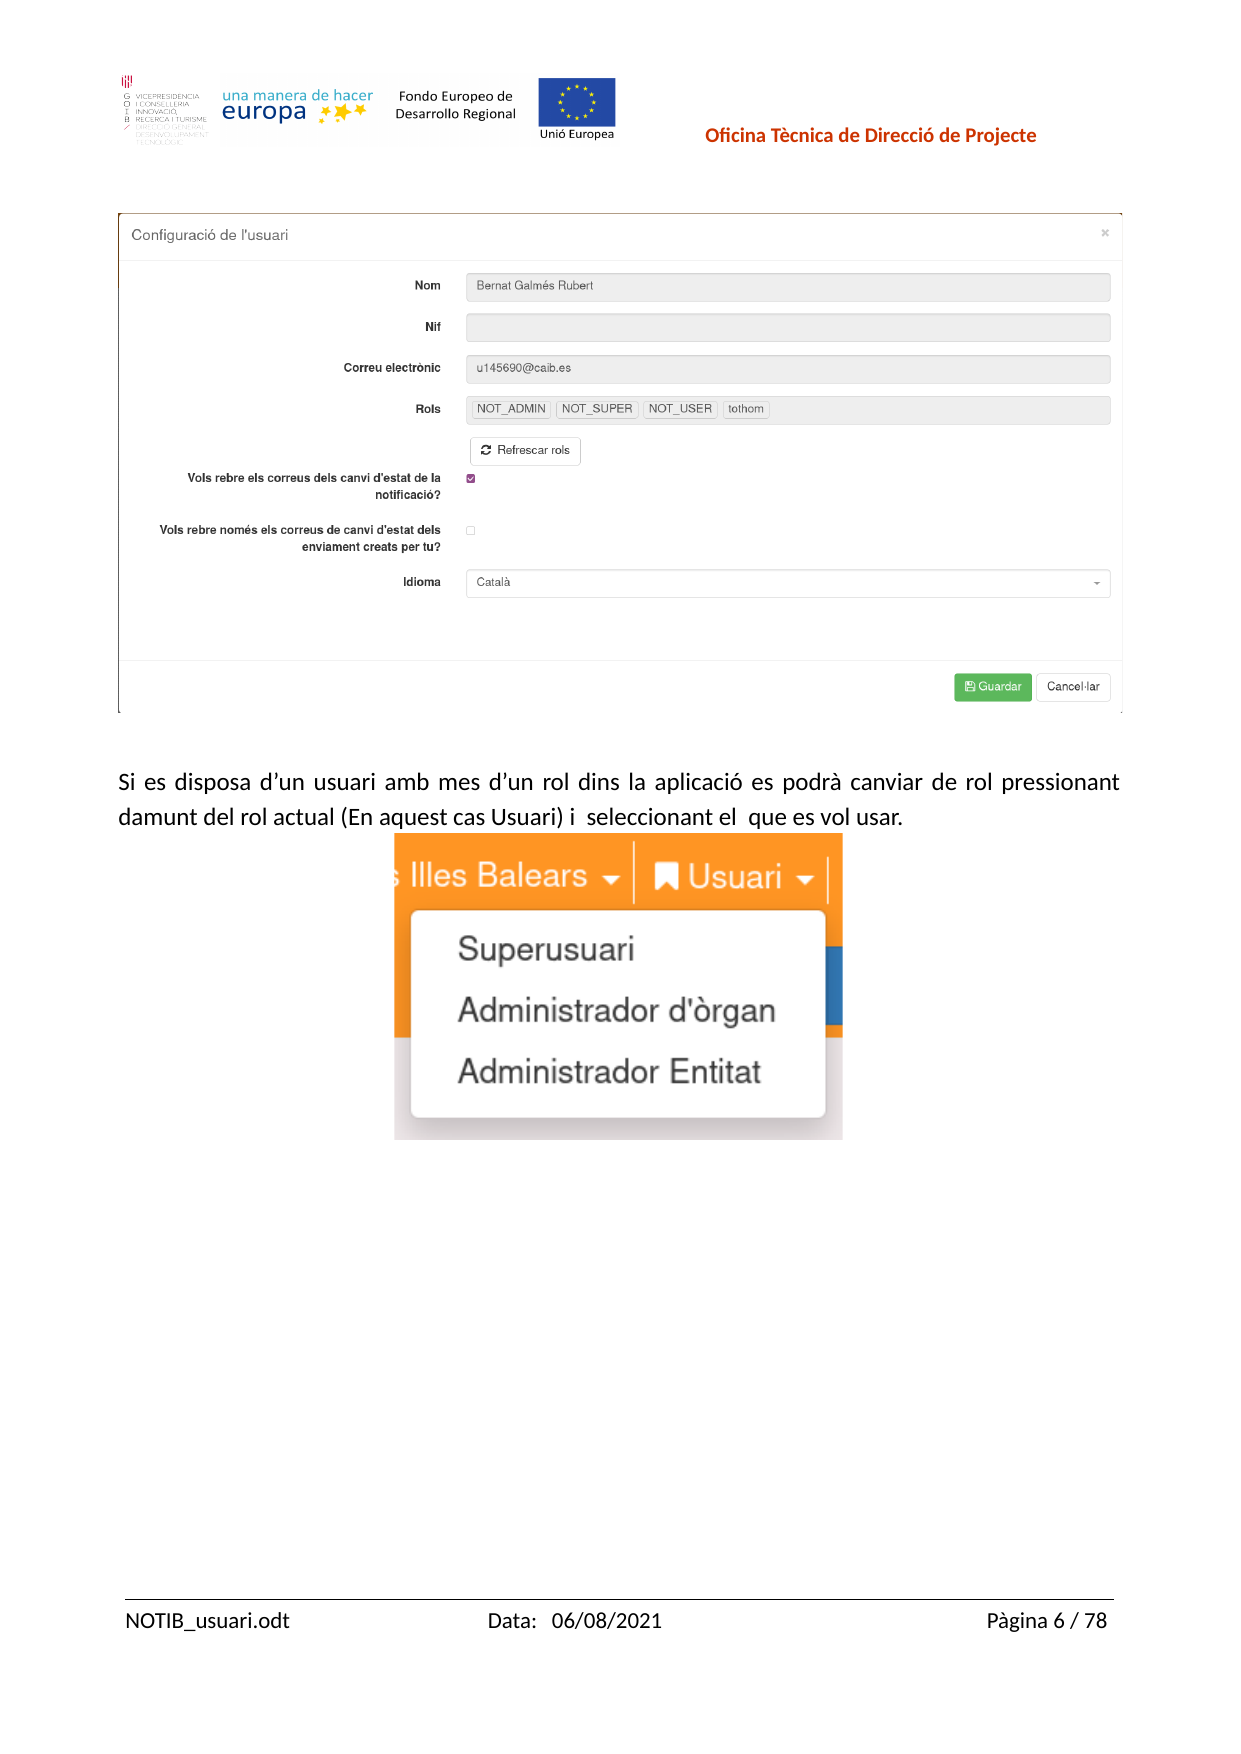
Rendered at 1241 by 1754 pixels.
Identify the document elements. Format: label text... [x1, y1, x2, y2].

text Si es disposa d’un usuari amb mes d’un rol dins la aplicació es podrà canviar de rol pressionant damunt del rol actual (En aquest cas Usuari) i seleccionant el que es vol usar. [118, 766, 1122, 832]
picture [394, 833, 843, 1140]
picture [219, 73, 621, 147]
picture [118, 213, 1123, 713]
picture [118, 73, 213, 147]
